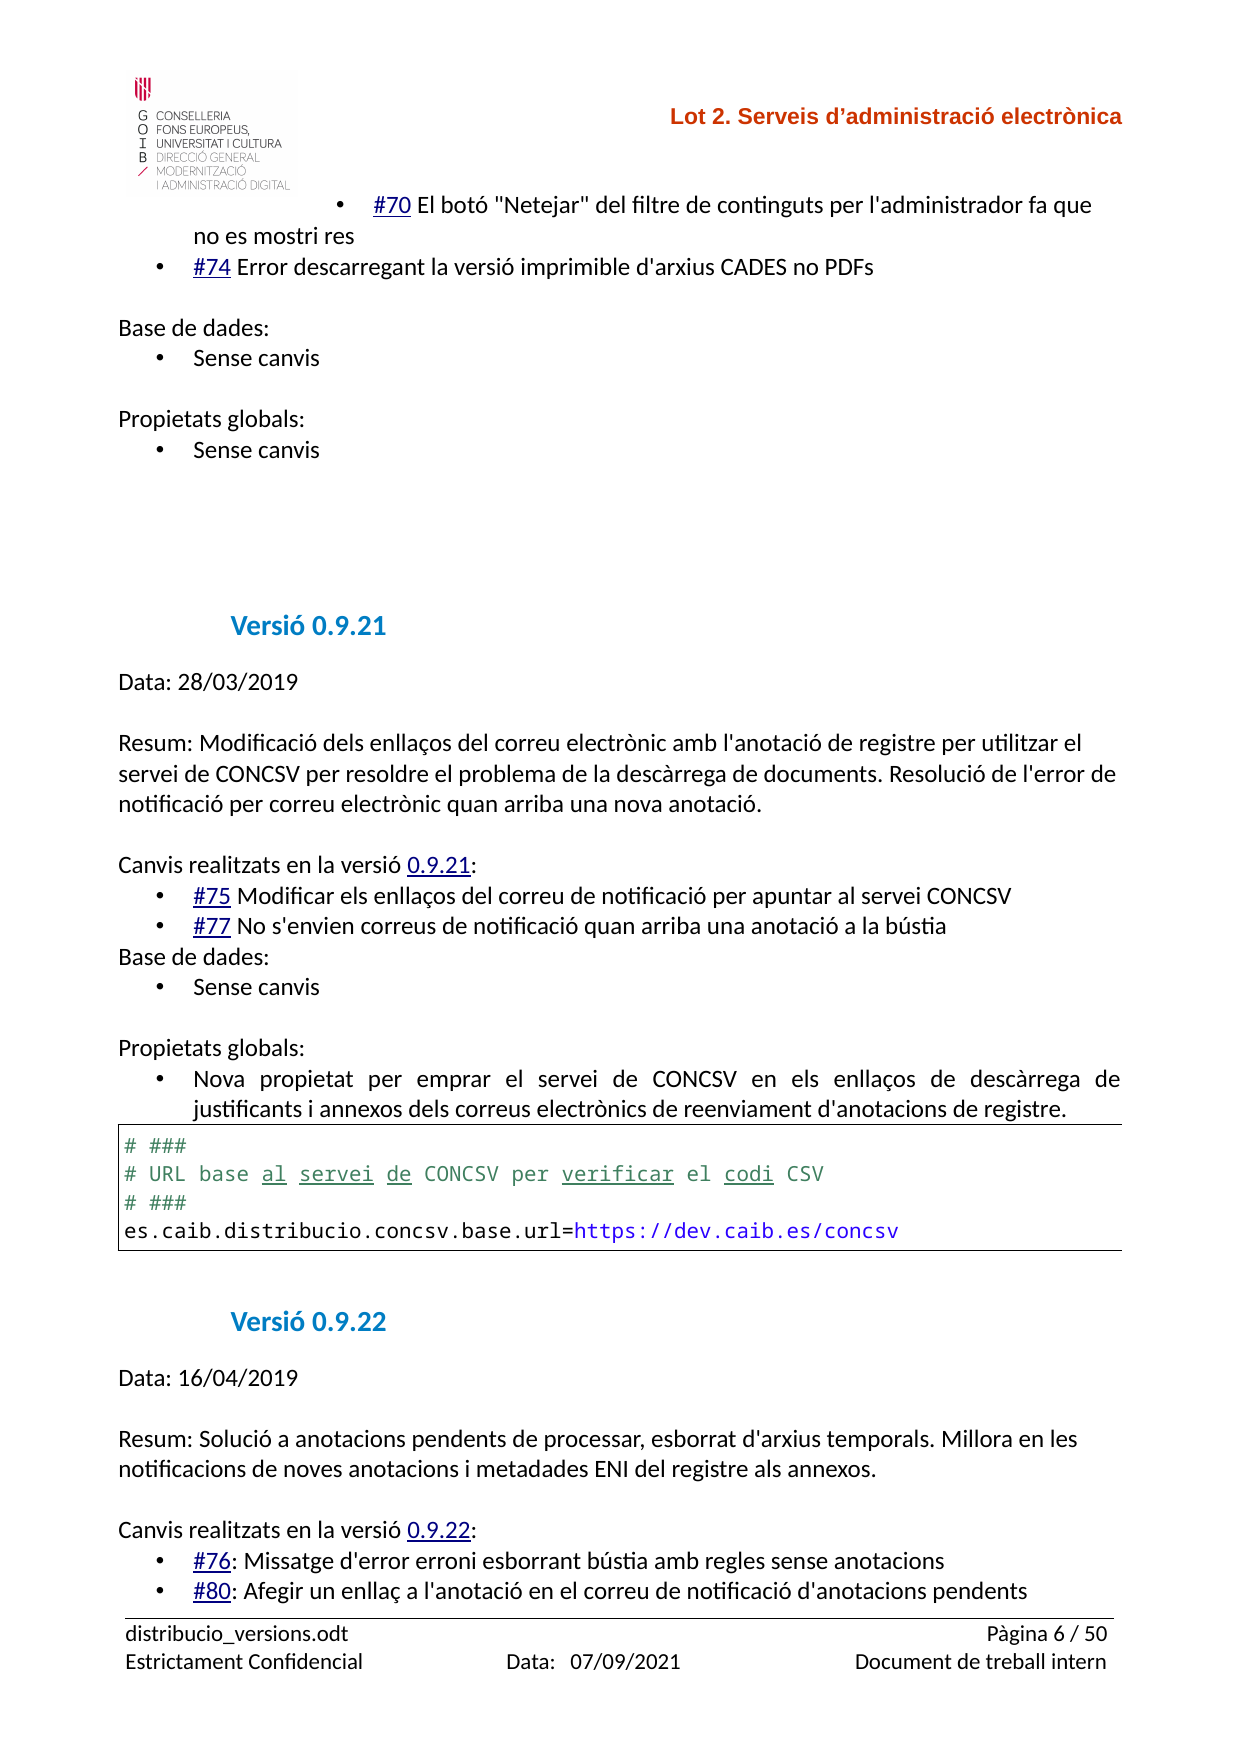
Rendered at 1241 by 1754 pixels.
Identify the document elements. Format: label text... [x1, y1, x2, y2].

subtitle Versió 0.9.22 [153, 1303, 1122, 1338]
text Propietats globals: [118, 403, 1122, 434]
text Data: 28/03/2019 [118, 666, 1122, 697]
picture [126, 70, 299, 197]
list #76: Missatge d'error erroni esborrant bústia amb regles sense anotacions [156, 1545, 1122, 1576]
text Propietats globals: [118, 1033, 1122, 1063]
text Base de dades: [118, 941, 1122, 972]
list #70 El botó "Netejar" del filtre de continguts per l'administrador fa que no es mostri res [156, 190, 1122, 251]
table_header # ### # URL base al servei de CONCSV per verificar el codi CSV # ### es.caib.distribucio.concsv.base.url=https://dev.caib.es/concsv [119, 1125, 1122, 1250]
text Data: 16/04/2019 [118, 1362, 1122, 1392]
list Sense canvis [156, 434, 1122, 464]
text Canvis realitzats en la versió 0.9.22: [118, 1514, 1122, 1545]
list Sense canvis [156, 972, 1122, 1002]
text Canvis realitzats en la versió 0.9.21: [118, 849, 1122, 880]
text Resum: Modificació dels enllaços del correu electrònic amb l'anotació de registre per utilitzar el servei de CONCSV per resoldre el problema de la descàrrega de documents. Resolució de l'error de notificació per correu electrònic quan arriba una nova anotació. [118, 727, 1122, 819]
list Nova propietat per emprar el servei de CONCSV en els enllaços de descàrrega de justificants i annexos dels correus electrònics de reenviament d'anotacions de registre. [156, 1063, 1122, 1124]
list #80: Afegir un enllaç a l'anotació en el correu de notificació d'anotacions pendents [156, 1576, 1122, 1606]
text Resum: Solució a anotacions pendents de processar, esborrat d'arxius temporals. Millora en les notificacions de noves anotacions i metadades ENI del registre als annexos. [118, 1423, 1122, 1484]
text Base de dades: [118, 312, 1122, 342]
list #77 No s'envien correus de notificació quan arriba una anotació a la bústia [156, 911, 1122, 941]
list #74 Error descarregant la versió imprimible d'arxius CADES no PDFs [156, 251, 1122, 281]
list Sense canvis [156, 342, 1122, 373]
subtitle Versió 0.9.21 [153, 607, 1122, 643]
list #75 Modificar els enllaços del correu de notificació per apuntar al servei CONCSV [156, 880, 1122, 911]
